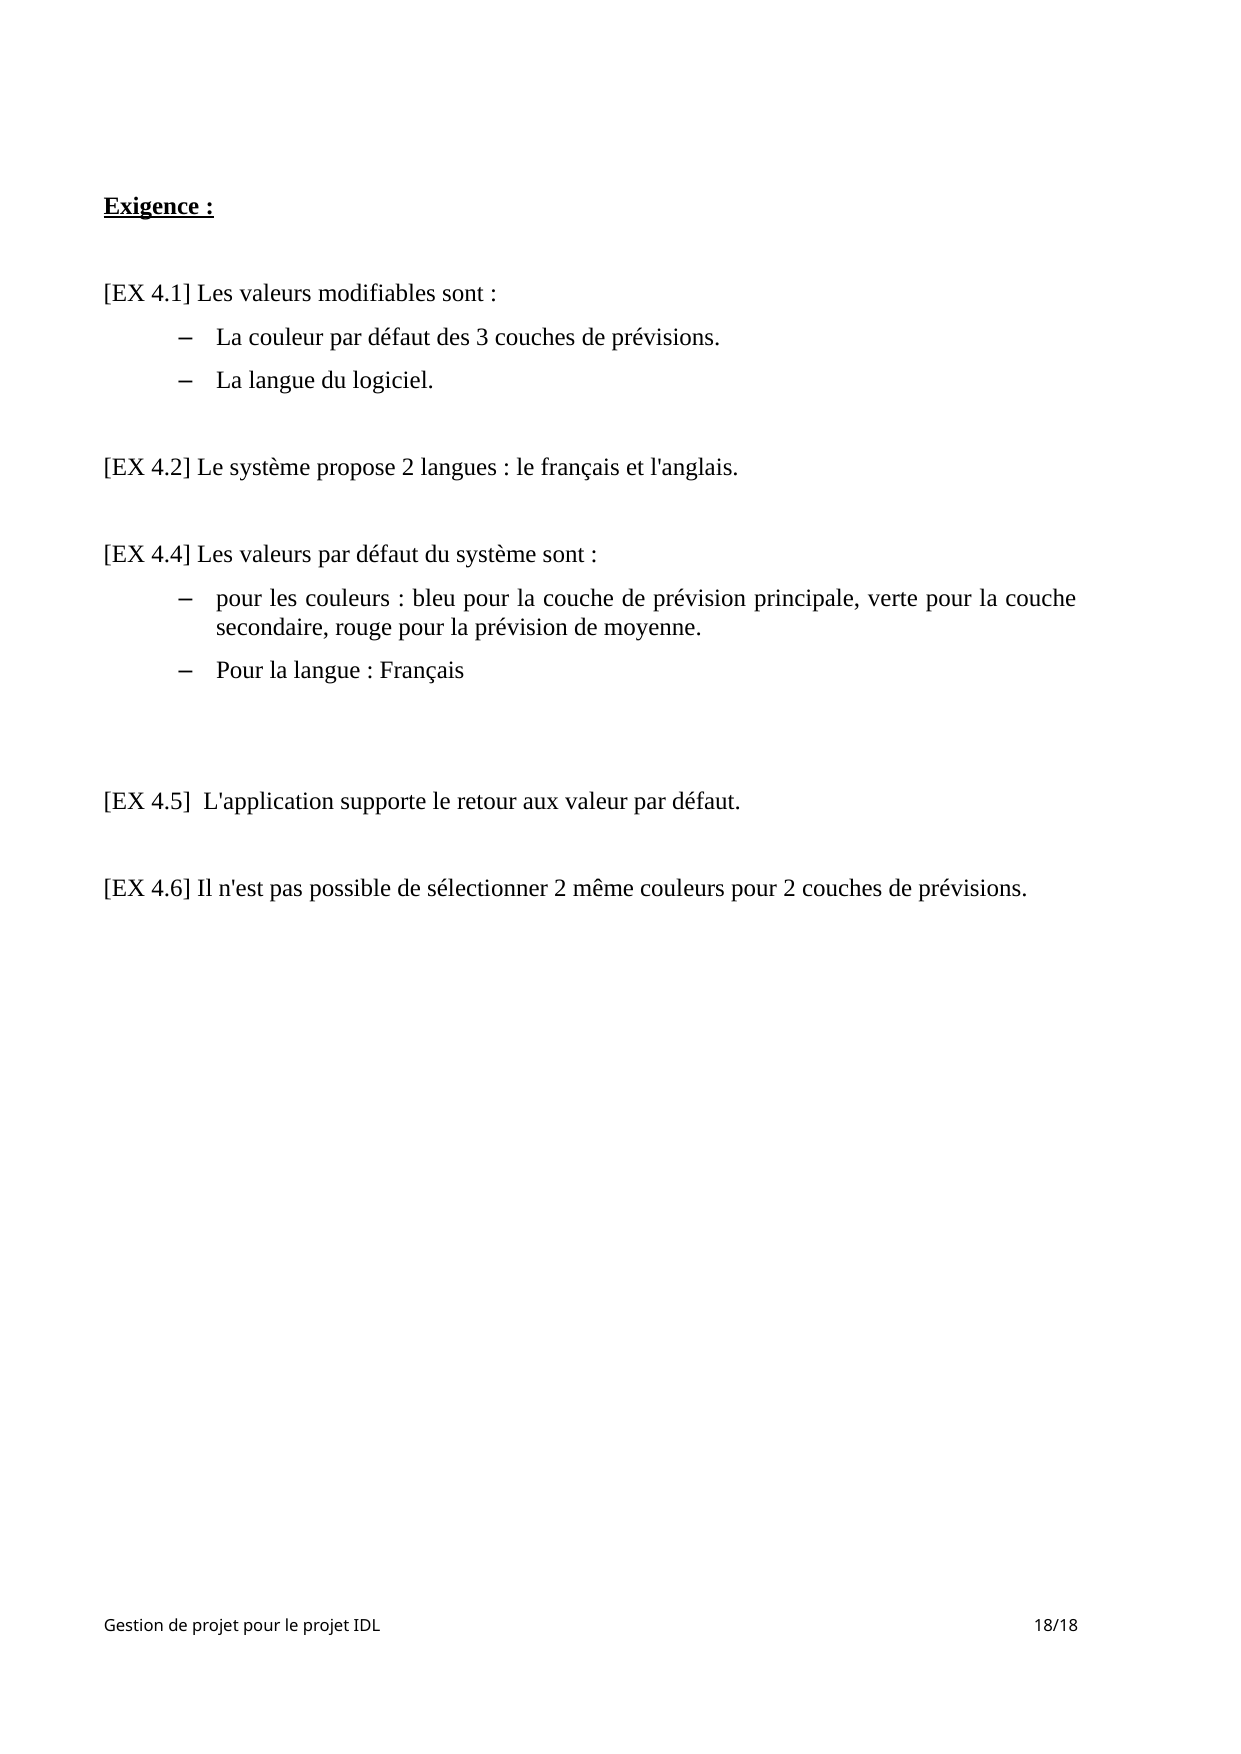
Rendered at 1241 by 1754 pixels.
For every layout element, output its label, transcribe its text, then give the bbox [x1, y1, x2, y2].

list pour les couleurs : bleu pour la couche de prévision principale, verte pour la couche secondaire, rouge pour la prévision de moyenne. [178, 583, 1078, 641]
list La couleur par défaut des 3 couches de prévisions. [178, 322, 1078, 351]
text [EX 4.4] Les valeurs par défaut du système sont : [103, 539, 1078, 568]
text Exigence : [103, 191, 1078, 220]
text [EX 4.6] Il n'est pas possible de sélectionner 2 même couleurs pour 2 couches de prévisions. [103, 873, 1078, 902]
text [EX 4.2] Le système propose 2 langues : le français et l'anglais. [103, 452, 1078, 481]
text [EX 4.1] Les valeurs modifiables sont : [103, 278, 1078, 307]
list La langue du logiciel. [178, 365, 1078, 394]
text [EX 4.5] L'application supporte le retour aux valeur par défaut. [103, 786, 1078, 815]
list Pour la langue : Français [178, 655, 1078, 684]
